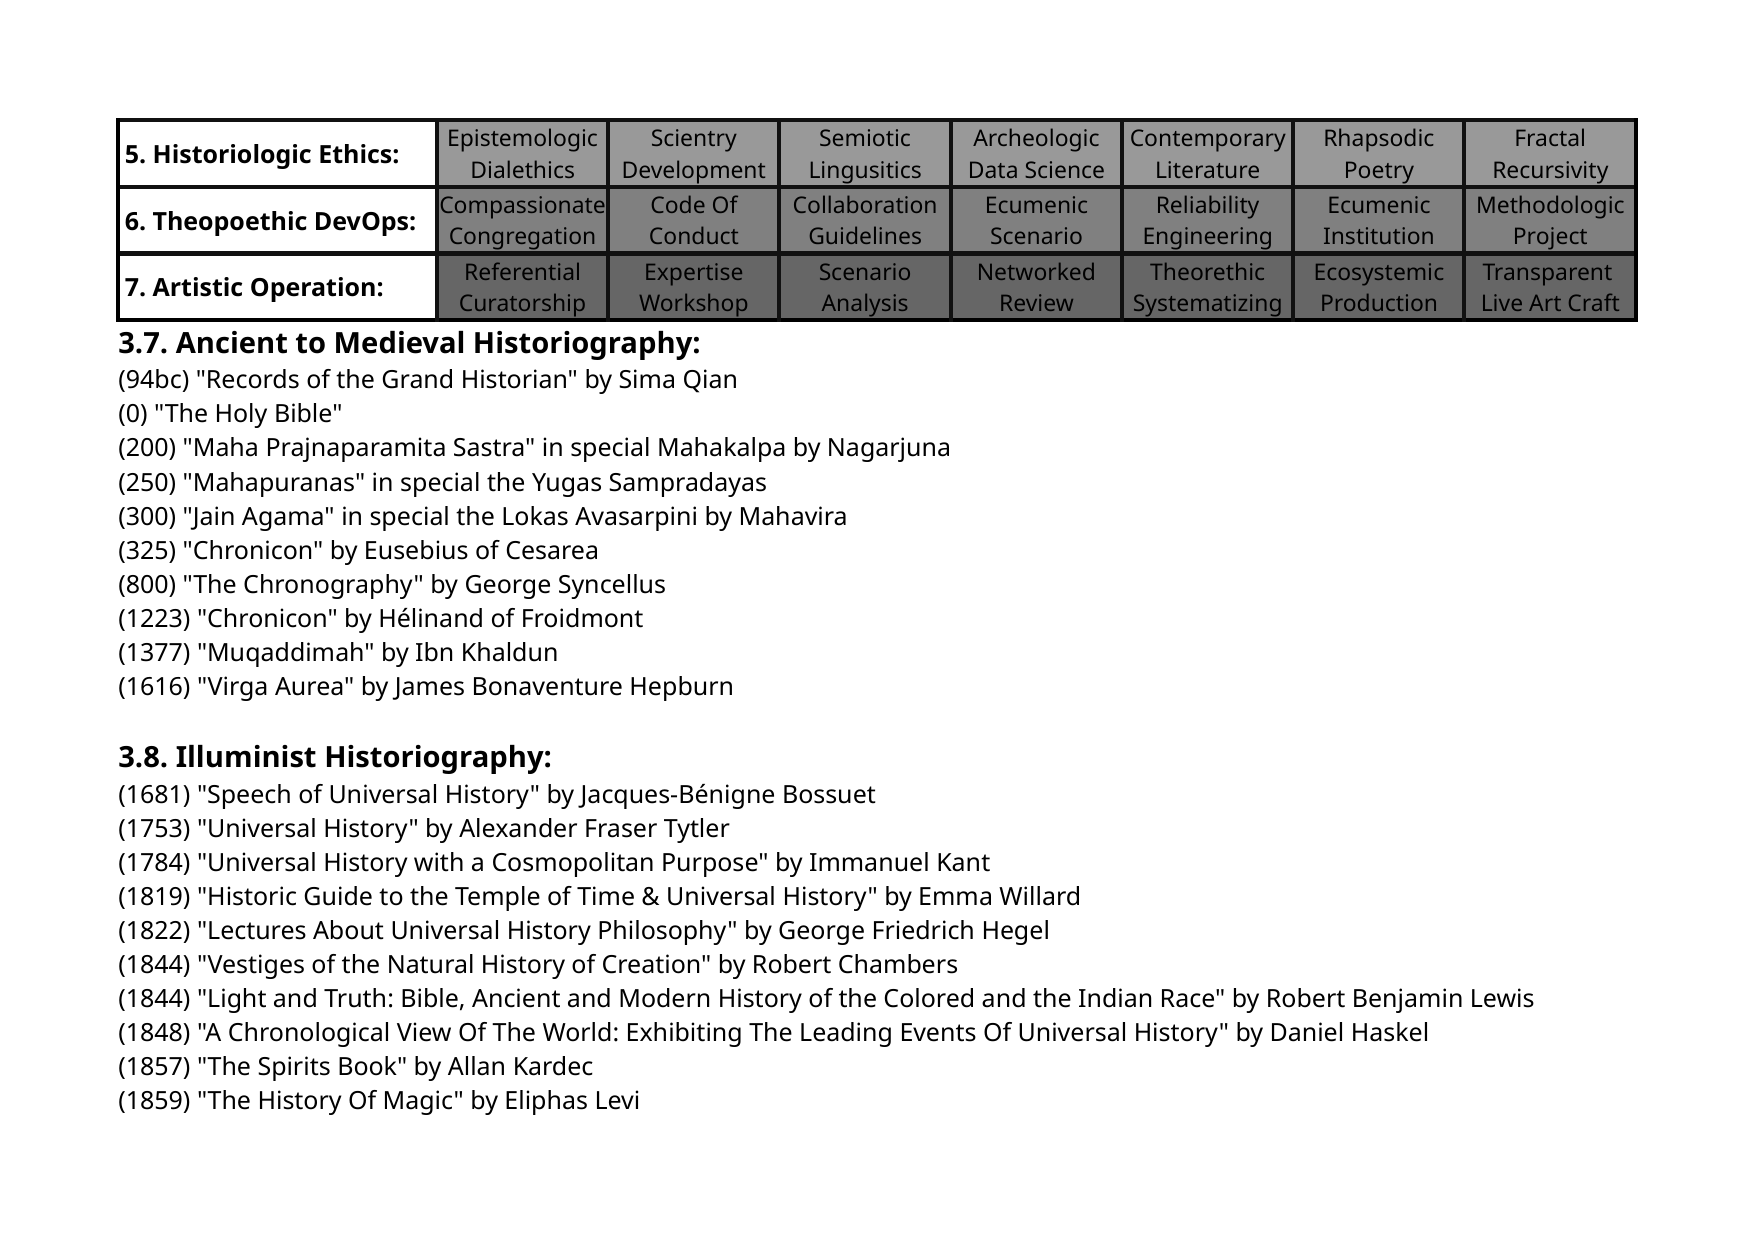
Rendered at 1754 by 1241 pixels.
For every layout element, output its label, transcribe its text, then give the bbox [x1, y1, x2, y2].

text (1681) "Speech of Universal History" by Jacques-Bénigne Bossuet [118, 776, 1636, 810]
table_cell Archeologic Data Science [953, 122, 1120, 185]
table_cell Semiotic Lingusitics [781, 122, 949, 185]
table_cell Rhapsodic Poetry [1295, 122, 1462, 185]
text (325) "Chronicon" by Eusebius of Cesarea [118, 532, 1636, 566]
text (200) "Maha Prajnaparamita Sastra" in special Mahakalpa by Nagarjuna [118, 430, 1636, 464]
text 3.8. Illuminist Historiography: [118, 737, 1636, 776]
text (1857) "The Spirits Book" by Allan Kardec [118, 1049, 1636, 1083]
table_cell Scenario Analysis [781, 256, 949, 318]
text (1784) "Universal History with a Cosmopolitan Purpose" by Immanuel Kant [118, 844, 1636, 878]
table_cell Ecumenic Institution [1295, 189, 1462, 251]
table_cell 5. Historiologic Ethics: [120, 122, 435, 185]
text (250) "Mahapuranas" in special the Yugas Sampradayas [118, 464, 1636, 498]
table_cell Referential Curatorship [439, 256, 606, 318]
text 3.7. Ancient to Medieval Historiography: [118, 322, 1636, 362]
table_cell Theorethic Systematizing [1124, 256, 1291, 318]
text (1848) "A Chronological View Of The World: Exhibiting The Leading Events Of Universal History" by Daniel Haskel [118, 1015, 1636, 1049]
text (94bc) "Records of the Grand Historian" by Sima Qian [118, 362, 1636, 396]
table_cell Methodologic Project [1466, 189, 1634, 251]
text (300) "Jain Agama" in special the Lokas Avasarpini by Mahavira [118, 498, 1636, 532]
text (1616) "Virga Aurea" by James Bonaventure Hepburn [118, 668, 1636, 703]
text (800) "The Chronography" by George Syncellus [118, 566, 1636, 600]
table_cell Code Of Conduct [610, 189, 777, 251]
table_cell Ecumenic Scenario [953, 189, 1120, 251]
table_cell Compassionate Congregation [439, 189, 606, 251]
text (1859) "The History Of Magic" by Eliphas Levi [118, 1083, 1636, 1117]
table_cell Contemporary Literature [1124, 122, 1291, 185]
table_cell Scientry Development [610, 122, 777, 185]
text (1377) "Muqaddimah" by Ibn Khaldun [118, 634, 1636, 668]
table_cell Ecosystemic Production [1295, 256, 1462, 318]
text (1844) "Vestiges of the Natural History of Creation" by Robert Chambers [118, 947, 1636, 981]
table_cell Expertise Workshop [610, 256, 777, 318]
table_cell Fractal Recursivity [1466, 122, 1634, 185]
table_cell Reliability Engineering [1124, 189, 1291, 251]
text (0) "The Holy Bible" [118, 396, 1636, 430]
text (1223) "Chronicon" by Hélinand of Froidmont [118, 600, 1636, 634]
table_cell Epistemologic Dialethics [439, 122, 606, 185]
text (1844) "Light and Truth: Bible, Ancient and Modern History of the Colored and the Indian Race" by Robert Benjamin Lewis [118, 981, 1636, 1015]
text (1822) "Lectures About Universal History Philosophy" by George Friedrich Hegel [118, 913, 1636, 947]
table_cell 7. Artistic Operation: [120, 256, 435, 318]
table_cell Networked Review [953, 256, 1120, 318]
table_cell 6. Theopoethic DevOps: [120, 189, 435, 251]
text (1819) "Historic Guide to the Temple of Time & Universal History" by Emma Willard [118, 878, 1636, 913]
table_cell Transparent Live Art Craft [1466, 256, 1634, 318]
table_cell Collaboration Guidelines [781, 189, 949, 251]
text (1753) "Universal History" by Alexander Fraser Tytler [118, 810, 1636, 844]
